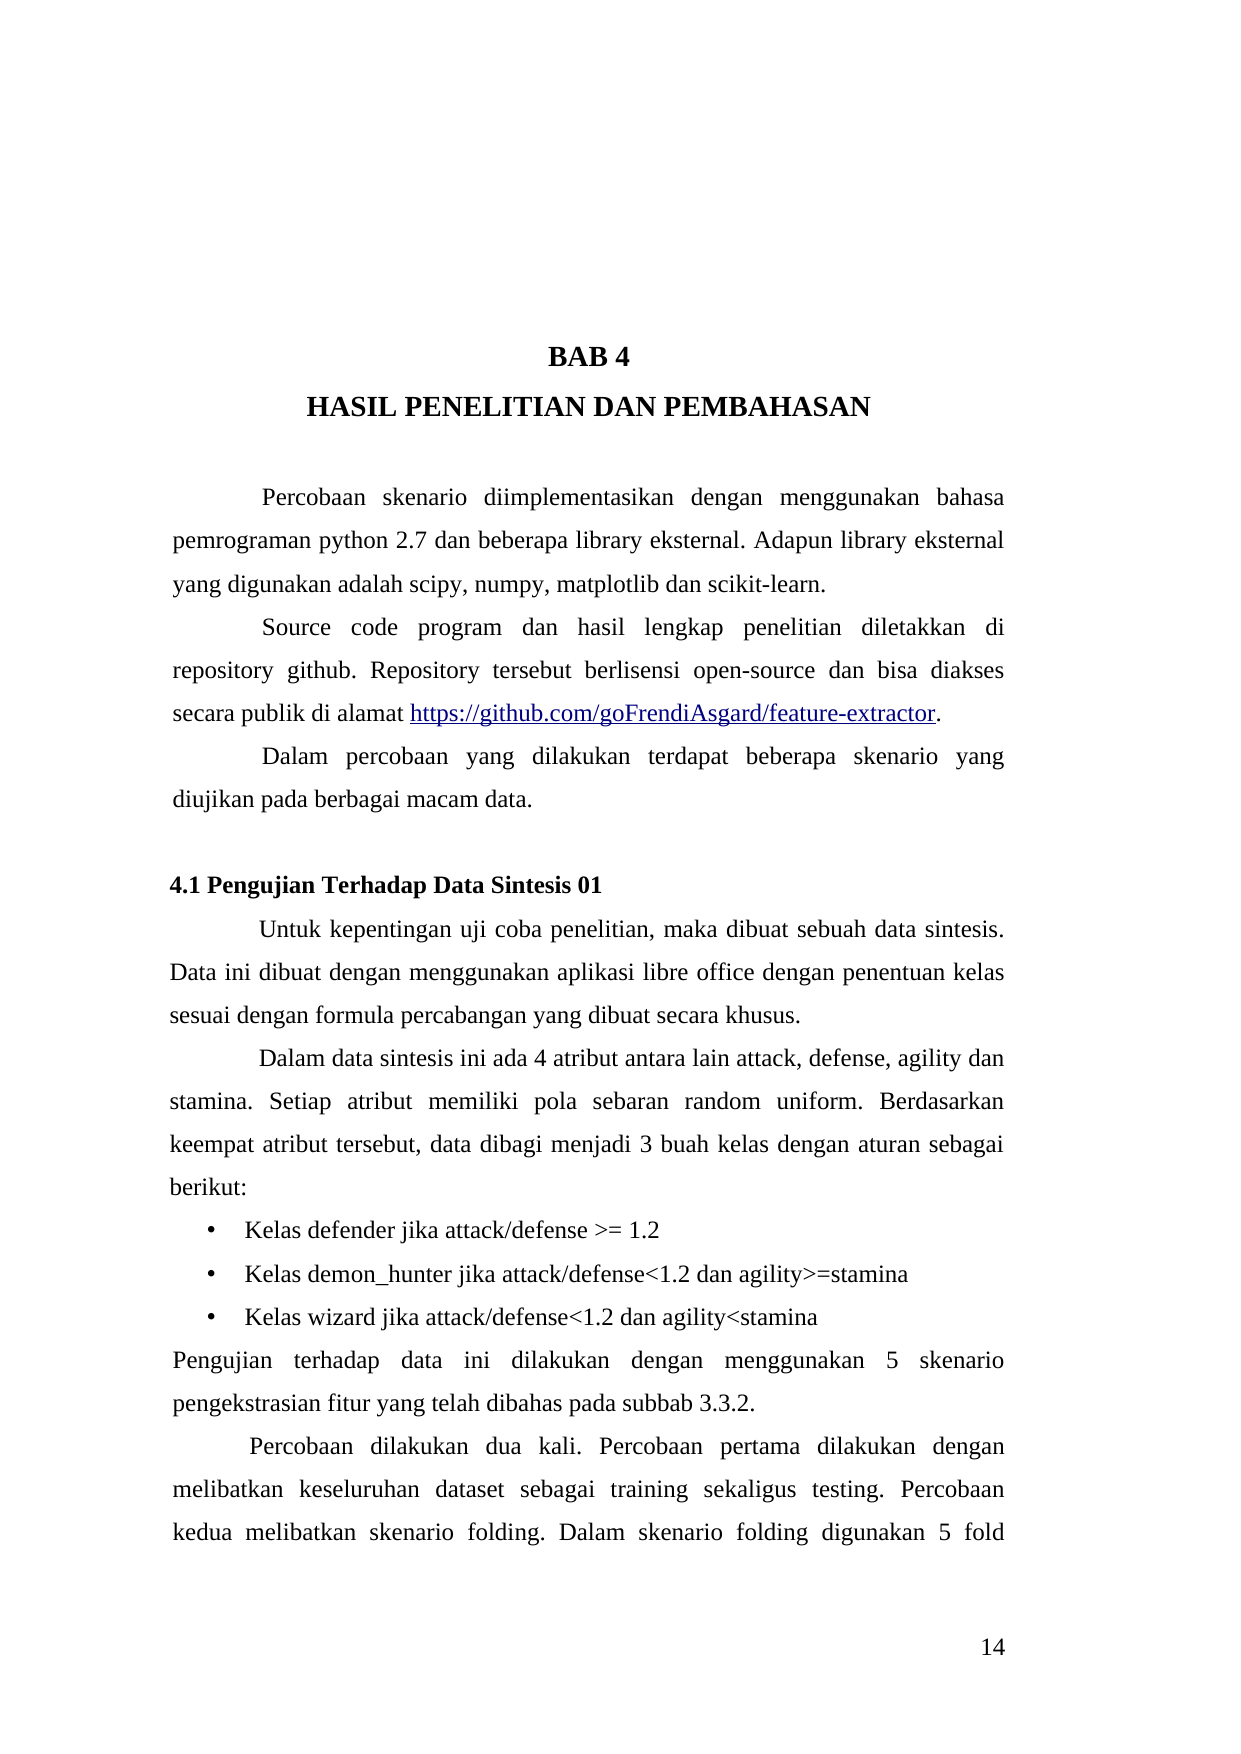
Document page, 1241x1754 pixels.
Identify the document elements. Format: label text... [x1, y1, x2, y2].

subtitle Pengujian Terhadap Data Sintesis 01 [169, 871, 1005, 899]
text Source code program dan hasil lengkap penelitian diletakkan di repository github. Repository tersebut berlisensi open-source dan bisa diakses secara publik di alamat https://github.com/goFrendiAsgard/feature-extractor. [172, 612, 1005, 727]
text Percobaan skenario diimplementasikan dengan menggunakan bahasa pemrograman python 2.7 dan beberapa library eksternal. Adapun library eksternal yang digunakan adalah scipy, numpy, matplotlib dan scikit-learn. [172, 482, 1005, 597]
text Dalam data sintesis ini ada 4 atribut antara lain attack, defense, agility dan stamina. Setiap atribut memiliki pola sebaran random uniform. Berdasarkan keempat atribut tersebut, data dibagi menjadi 3 buah kelas dengan aturan sebagai berikut: [169, 1043, 1005, 1201]
text Pengujian terhadap data ini dilakukan dengan menggunakan 5 skenario pengekstrasian fitur yang telah dibahas pada subbab 3.3.2. [172, 1345, 1005, 1417]
text Percobaan dilakukan dua kali. Percobaan pertama dilakukan dengan melibatkan keseluruhan dataset sebagai training sekaligus testing. Percobaan kedua melibatkan skenario folding. Dalam skenario folding digunakan 5 fold [172, 1431, 1005, 1546]
list Kelas demon_hunter jika attack/defense<1.2 dan agility>=stamina [207, 1259, 1005, 1287]
list Kelas wizard jika attack/defense<1.2 dan agility<stamina [207, 1302, 1005, 1331]
text Untuk kepentingan uji coba penelitian, maka dibuat sebuah data sintesis. Data ini dibuat dengan menggunakan aplikasi libre office dengan penentuan kelas sesuai dengan formula percabangan yang dibuat secara khusus. [169, 914, 1005, 1029]
subtitle HASIL PENELITIAN DAN PEMBAHASAN [172, 339, 1005, 423]
text Dalam percobaan yang dilakukan terdapat beberapa skenario yang diujikan pada berbagai macam data. [172, 741, 1005, 813]
list Kelas defender jika attack/defense >= 1.2 [207, 1216, 1005, 1244]
